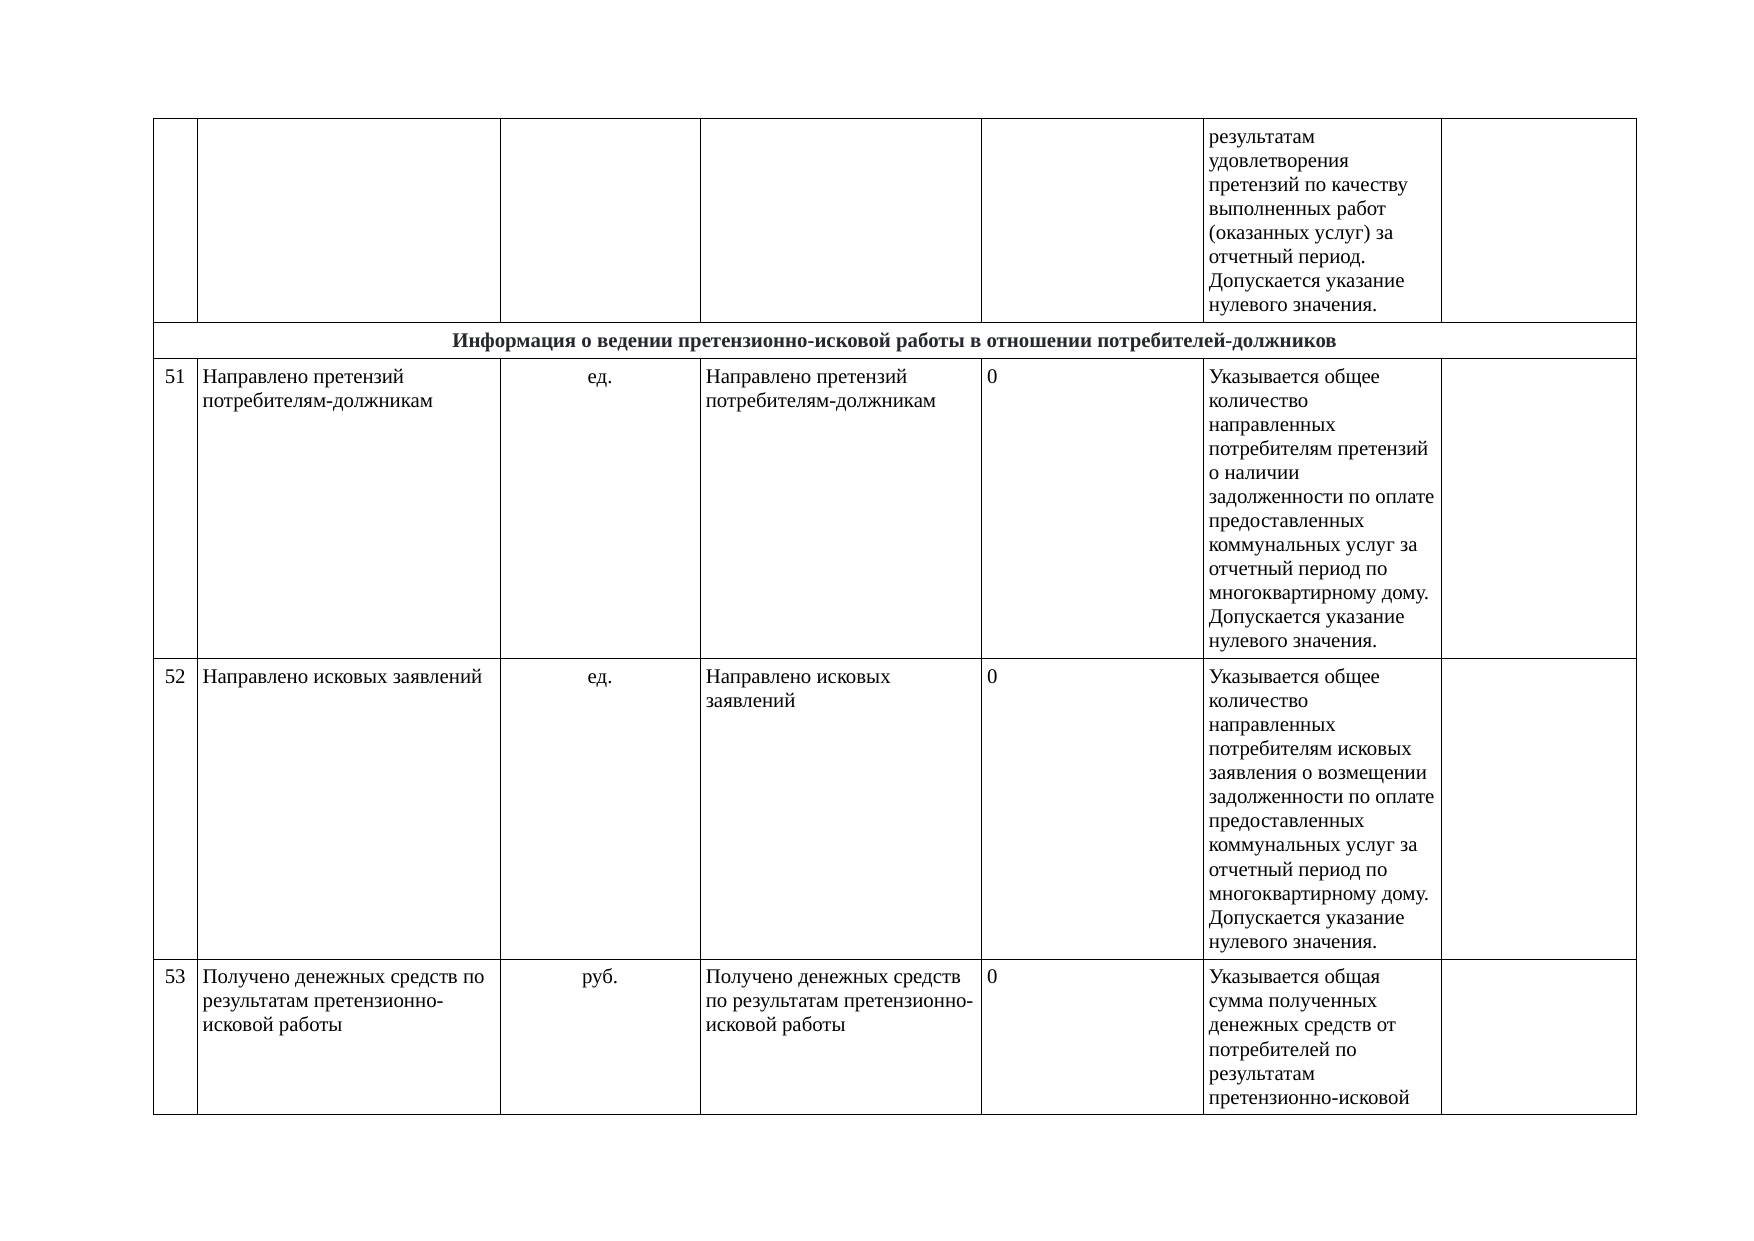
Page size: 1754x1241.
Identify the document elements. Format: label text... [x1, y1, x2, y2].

table_cell Получено денежных средств по результатам претензионно-исковой работы [198, 960, 500, 1114]
table_cell Направлено исковых заявлений [198, 659, 500, 958]
table_cell [501, 119, 700, 322]
table_cell [154, 119, 197, 322]
table_cell Направлено претензий потребителям-должникам [701, 359, 981, 658]
table_cell 0 [982, 659, 1203, 958]
table_cell Направлено претензий потребителям-должникам [198, 359, 500, 658]
table_cell Указывается общая сумма полученных денежных средств от потребителей по результатам претензионно-исковой [1204, 960, 1441, 1114]
table_cell [982, 119, 1203, 322]
table_cell Направлено исковых заявлений [701, 659, 981, 958]
table_cell ед. [501, 659, 700, 958]
table_cell 52 [154, 659, 197, 958]
table_cell [1442, 659, 1636, 958]
table_cell Информация о ведении претензионно-исковой работы в отношении потребителей-должников [154, 323, 1636, 358]
table_cell [701, 119, 981, 322]
table_cell 51 [154, 359, 197, 658]
table_cell [1442, 960, 1636, 1114]
table_cell руб. [501, 960, 700, 1114]
table_cell 53 [154, 960, 197, 1114]
table_cell ед. [501, 359, 700, 658]
table_cell Указывается общее количество направленных потребителям претензий о наличии задолженности по оплате предоставленных коммунальных услуг за отчетный период по многоквартирному дому. Допускается указание нулевого значения. [1204, 359, 1441, 658]
table_cell Указывается общее количество направленных потребителям исковых заявления о возмещении задолженности по оплате предоставленных коммунальных услуг за отчетный период по многоквартирному дому. Допускается указание нулевого значения. [1204, 659, 1441, 958]
table_cell [198, 119, 500, 322]
table_cell Получено денежных средств по результатам претензионно-исковой работы [701, 960, 981, 1114]
table_cell [1442, 359, 1636, 658]
table_cell 0 [982, 359, 1203, 658]
table_cell результатам удовлетворения претензий по качеству выполненных работ (оказанных услуг) за отчетный период. Допускается указание нулевого значения. [1204, 119, 1441, 322]
table_cell [1442, 119, 1636, 322]
table_cell 0 [982, 960, 1203, 1114]
